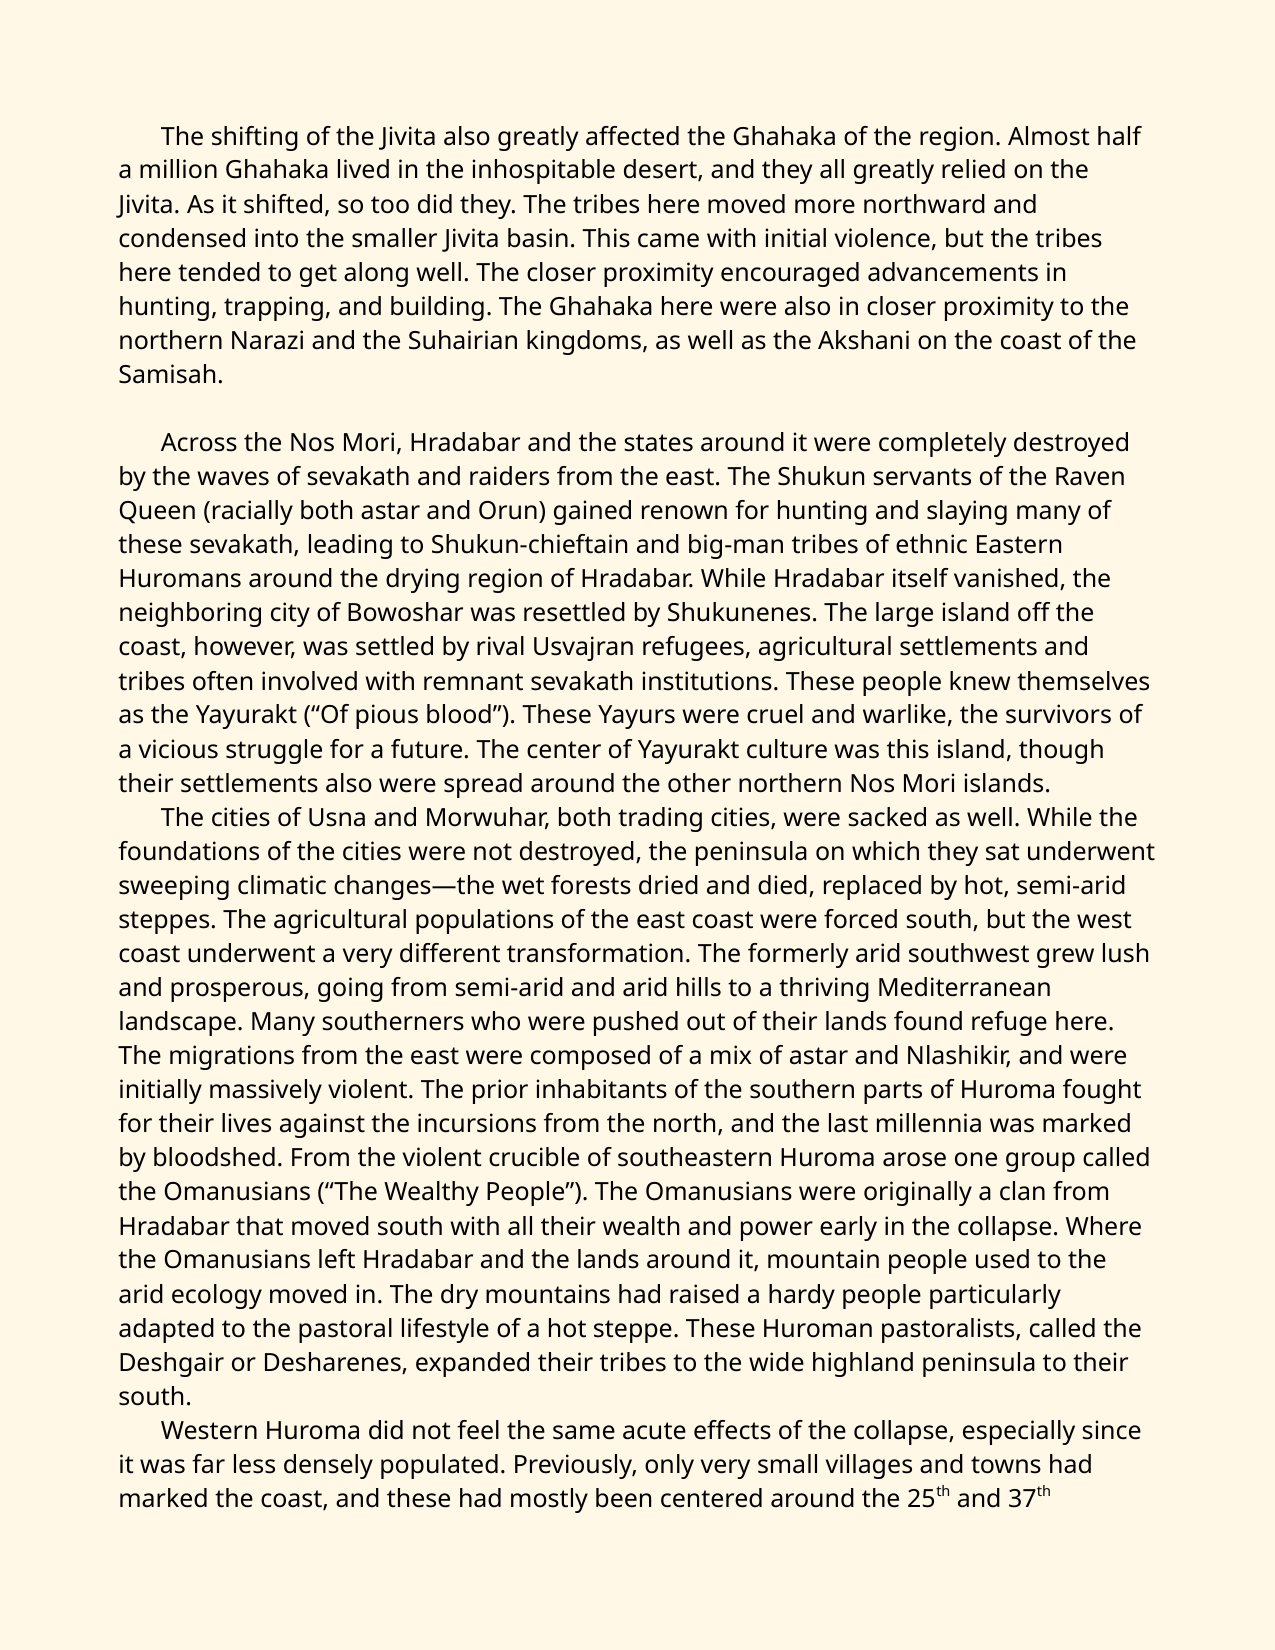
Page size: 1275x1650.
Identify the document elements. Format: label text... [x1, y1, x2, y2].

text The shifting of the Jivita also greatly affected the Ghahaka of the region. Almost half a million Ghahaka lived in the inhospitable desert, and they all greatly relied on the Jivita. As it shifted, so too did they. The tribes here moved more northward and condensed into the smaller Jivita basin. This came with initial violence, but the tribes here tended to get along well. The closer proximity encouraged advancements in hunting, trapping, and building. The Ghahaka here were also in closer proximity to the northern Narazi and the Suhairian kingdoms, as well as the Akshani on the coast of the Samisah. [118, 118, 1157, 391]
text The cities of Usna and Morwuhar, both trading cities, were sacked as well. While the foundations of the cities were not destroyed, the peninsula on which they sat underwent sweeping climatic changes—the wet forests dried and died, replaced by hot, semi-arid steppes. The agricultural populations of the east coast were forced south, but the west coast underwent a very different transformation. The formerly arid southwest grew lush and prosperous, going from semi-arid and arid hills to a thriving Mediterranean landscape. Many southerners who were pushed out of their lands found refuge here. The migrations from the east were composed of a mix of astar and Nlashikir, and were initially massively violent. The prior inhabitants of the southern parts of Huroma fought for their lives against the incursions from the north, and the last millennia was marked by bloodshed. From the violent crucible of southeastern Huroma arose one group called the Omanusians (“The Wealthy People”). The Omanusians were originally a clan from Hradabar that moved south with all their wealth and power early in the collapse. Where the Omanusians left Hradabar and the lands around it, mountain people used to the arid ecology moved in. The dry mountains had raised a hardy people particularly adapted to the pastoral lifestyle of a hot steppe. These Huroman pastoralists, called the Deshgair or Desharenes, expanded their tribes to the wide highland peninsula to their south. [118, 799, 1157, 1412]
text Across the Nos Mori, Hradabar and the states around it were completely destroyed by the waves of sevakath and raiders from the east. The Shukun servants of the Raven Queen (racially both astar and Orun) gained renown for hunting and slaying many of these sevakath, leading to Shukun-chieftain and big-man tribes of ethnic Eastern Huromans around the drying region of Hradabar. While Hradabar itself vanished, the neighboring city of Bowoshar was resettled by Shukunenes. The large island off the coast, however, was settled by rival Usvajran refugees, agricultural settlements and tribes often involved with remnant sevakath institutions. These people knew themselves as the Yayurakt (“Of pious blood”). These Yayurs were cruel and warlike, the survivors of a vicious struggle for a future. The center of Yayurakt culture was this island, though their settlements also were spread around the other northern Nos Mori islands. [118, 425, 1157, 799]
text Western Huroma did not feel the same acute effects of the collapse, especially since it was far less densely populated. Previously, only very small villages and towns had marked the coast, and these had mostly been centered around the 25th and 37th [118, 1412, 1157, 1515]
